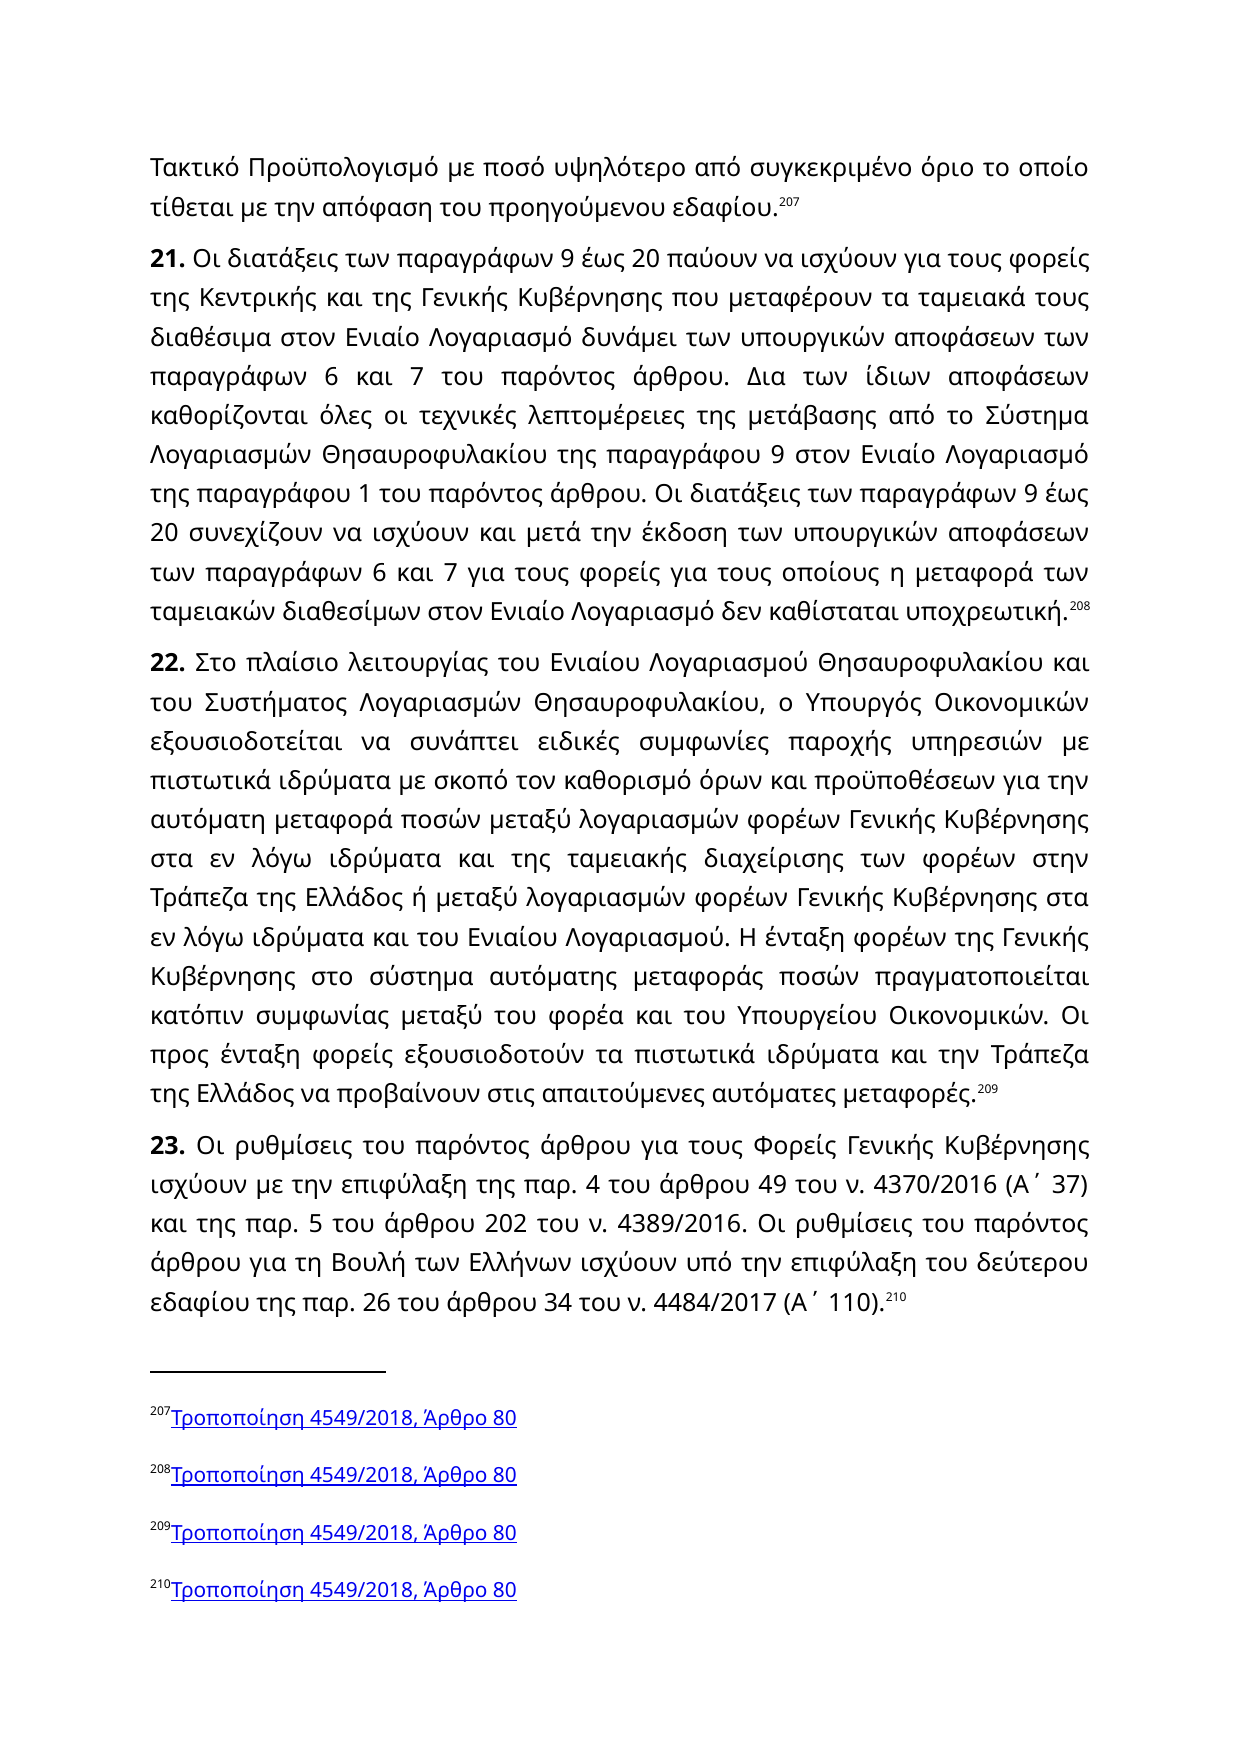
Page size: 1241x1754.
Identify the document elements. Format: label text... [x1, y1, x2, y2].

text Τροποποίηση 4549/2018, Άρθρο 80 [150, 1403, 1090, 1431]
text Τροποποίηση 4549/2018, Άρθρο 80 [150, 1460, 1090, 1489]
text Τροποποίηση 4549/2018, Άρθρο 80 [150, 1518, 1090, 1546]
text 21. Οι διατάξεις των παραγράφων 9 έως 20 παύουν να ισχύουν για τους φορείς της Κεντρικής και της Γενικής Κυβέρνησης που μεταφέρουν τα ταμειακά τους διαθέσιμα στον Ενιαίο Λογαριασμό δυνάμει των υπουργικών αποφάσεων των παραγράφων 6 και 7 του παρόντος άρθρου. Δια των ίδιων αποφάσεων καθορίζονται όλες οι τεχνικές λεπτομέρειες της μετάβασης από το Σύστημα Λογαριασμών Θησαυροφυλακίου της παραγράφου 9 στον Ενιαίο Λογαριασμό της παραγράφου 1 του παρόντος άρθρου. Οι διατάξεις των παραγράφων 9 έως 20 συνεχίζουν να ισχύουν και μετά την έκδοση των υπουργικών αποφάσεων των παραγράφων 6 και 7 για τους φορείς για τους οποίους η μεταφορά των ταμειακών διαθεσίμων στον Ενιαίο Λογαριασμό δεν καθίσταται υποχρεωτική. [150, 241, 1090, 627]
text 23. Οι ρυθμίσεις του παρόντος άρθρου για τους Φορείς Γενικής Κυβέρνησης ισχύουν με την επιφύλαξη της παρ. 4 του άρθρου 49 του ν. 4370/2016 (Α΄ 37) και της παρ. 5 του άρθρου 202 του ν. 4389/2016. Οι ρυθμίσεις του παρόντος άρθρου για τη Βουλή των Ελλήνων ισχύουν υπό την επιφύλαξη του δεύτερου εδαφίου της παρ. 26 του άρθρου 34 του ν. 4484/2017 (Α΄ 110). [150, 1127, 1090, 1318]
text Τακτικό Προϋπολογισμό με ποσό υψηλότερο από συγκεκριμένο όριο το οποίο τίθεται με την απόφαση του προηγούμενου εδαφίου. [150, 150, 1090, 223]
text 22. Στο πλαίσιο λειτουργίας του Ενιαίου Λογαριασμού Θησαυροφυλακίου και του Συστήματος Λογαριασμών Θησαυροφυλακίου, ο Υπουργός Οικονομικών εξουσιοδοτείται να συνάπτει ειδικές συμφωνίες παροχής υπηρεσιών με πιστωτικά ιδρύματα με σκοπό τον καθορισμό όρων και προϋποθέσεων για την αυτόματη μεταφορά ποσών μεταξύ λογαριασμών φορέων Γενικής Κυβέρνησης στα εν λόγω ιδρύματα και της ταμειακής διαχείρισης των φορέων στην Τράπεζα της Ελλάδος ή μεταξύ λογαριασμών φορέων Γενικής Κυβέρνησης στα εν λόγω ιδρύματα και του Ενιαίου Λογαριασμού. Η ένταξη φορέων της Γενικής Κυβέρνησης στο σύστημα αυτόματης μεταφοράς ποσών πραγματοποιείται κατόπιν συμφωνίας μεταξύ του φορέα και του Υπουργείου Οικονομικών. Οι προς ένταξη φορείς εξουσιοδοτούν τα πιστωτικά ιδρύματα και την Τράπεζα της Ελλάδος να προβαίνουν στις απαιτούμενες αυτόματες μεταφορές. [150, 645, 1090, 1110]
text Τροποποίηση 4549/2018, Άρθρο 80 [150, 1576, 1090, 1604]
